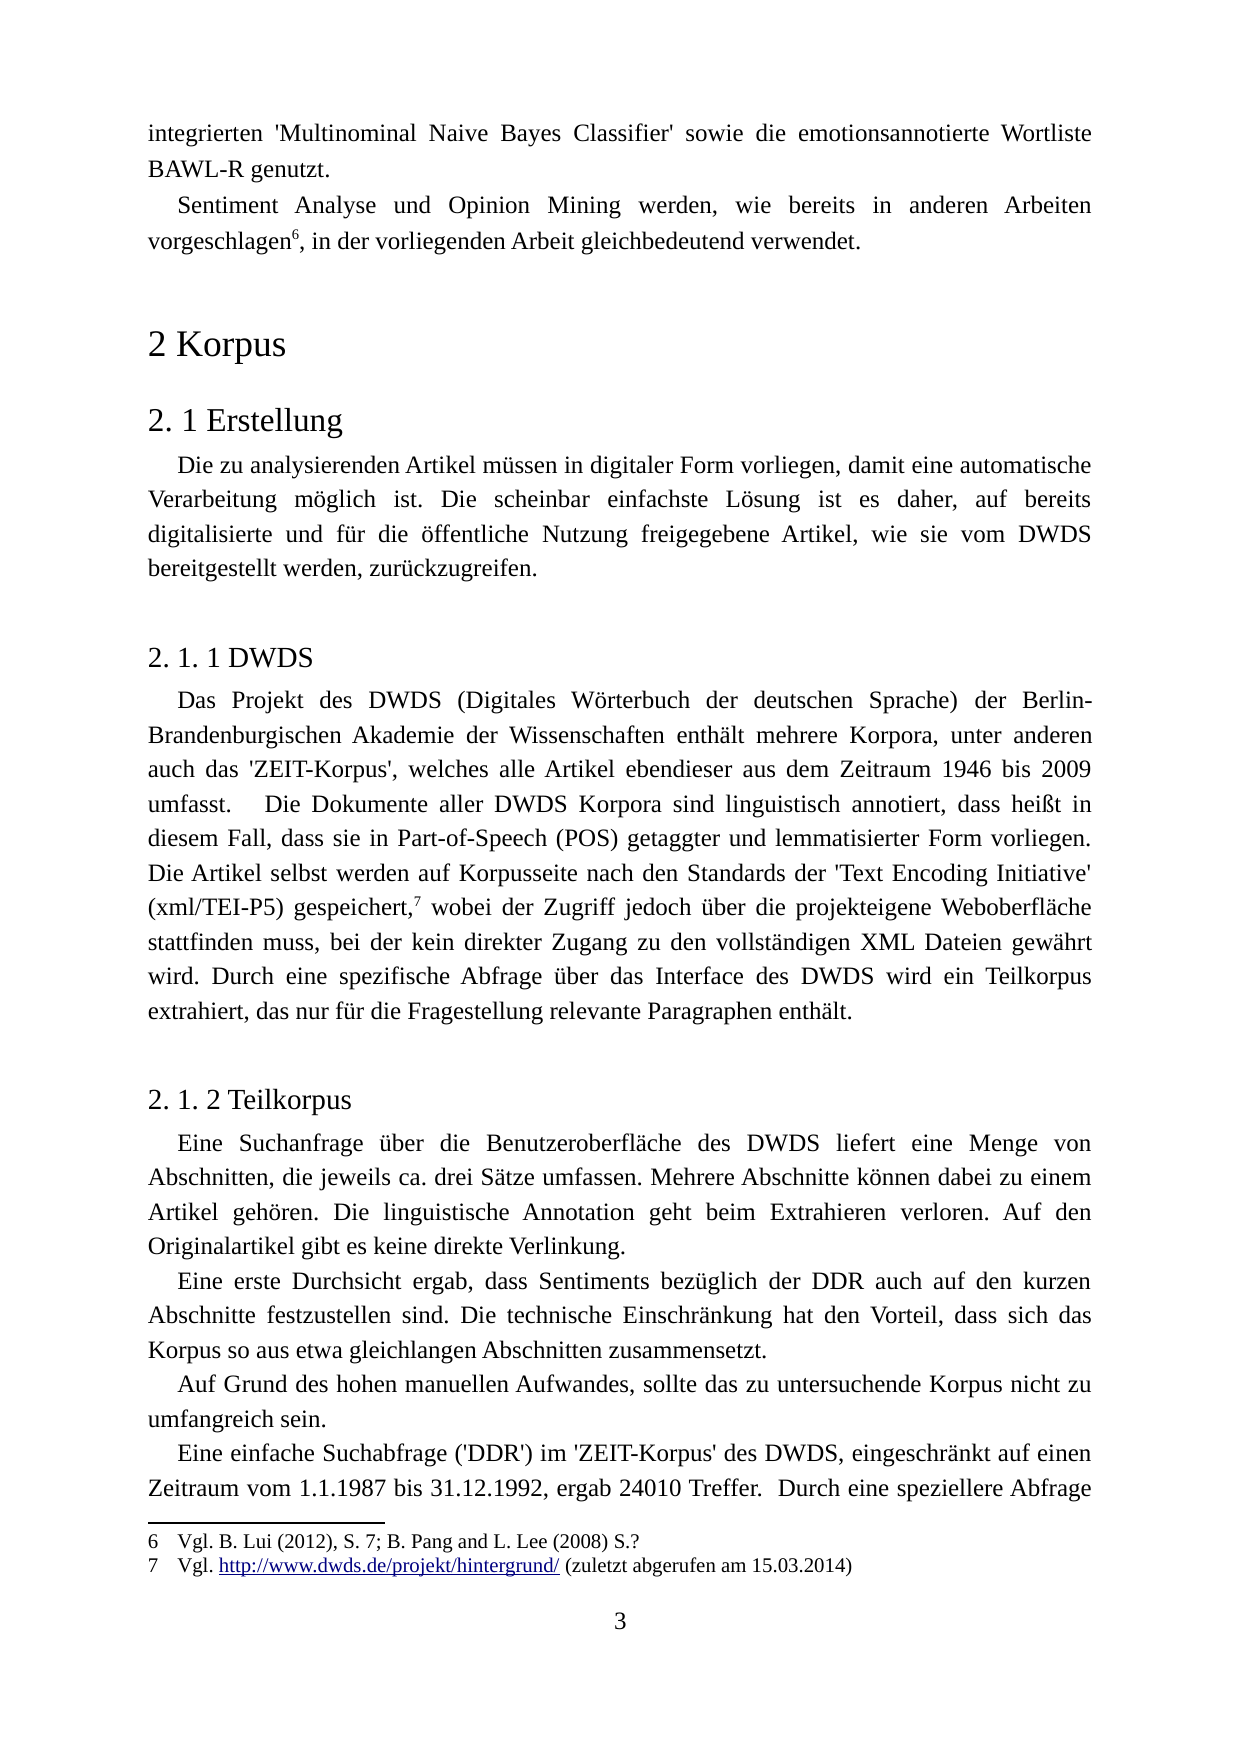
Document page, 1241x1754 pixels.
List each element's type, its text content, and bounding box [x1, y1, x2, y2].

text Die zu analysierenden Artikel müssen in digitaler Form vorliegen, damit eine automatische Verarbeitung möglich ist. Die scheinbar einfachste Lösung ist es daher, auf bereits digitalisierte und für die öffentliche Nutzung freigegebene Artikel, wie sie vom DWDS bereitgestellt werden, zurückzugreifen. [148, 450, 1093, 582]
text Das Projekt des DWDS (Digitales Wörterbuch der deutschen Sprache) der Berlin-Brandenburgischen Akademie der Wissenschaften enthält mehrere Korpora, unter anderen auch das 'ZEIT-Korpus', welches alle Artikel ebendieser aus dem Zeitraum 1946 bis 2009 umfasst. Die Dokumente aller DWDS Korpora sind linguistisch annotiert, dass heißt in diesem Fall, dass sie in Part-of-Speech (POS) getaggter und lemmatisierter Form vorliegen. Die Artikel selbst werden auf Korpusseite nach den Standards der 'Text Encoding Initiative' (xml/TEI-P5) gespeichert, wobei der Zugriff jedoch über die projekteigene Weboberfläche stattfinden muss, bei der kein direkter Zugang zu den vollständigen XML Dateien gewährt wird. Durch eine spezifische Abfrage über das Interface des DWDS wird ein Teilkorpus extrahiert, das nur für die Fragestellung relevante Paragraphen enthält. [148, 686, 1093, 1024]
text 2. 1. 2 Teilkorpus [148, 1082, 1093, 1116]
text Vgl. http://www.dwds.de/projekt/hintergrund/ (zuletzt abgerufen am 15.03.2014) [148, 1553, 1093, 1577]
text 2 Korpus [148, 321, 1093, 364]
text Auf Grund des hohen manuellen Aufwandes, sollte das zu untersuchende Korpus nicht zu umfangreich sein. [148, 1369, 1093, 1432]
text Eine Suchanfrage über die Benutzeroberfläche des DWDS liefert eine Menge von Abschnitten, die jeweils ca. drei Sätze umfassen. Mehrere Abschnitte können dabei zu einem Artikel gehören. Die linguistische Annotation geht beim Extrahieren verloren. Auf den Originalartikel gibt es keine direkte Verlinkung. [148, 1128, 1093, 1260]
text Eine erste Durchsicht ergab, dass Sentiments bezüglich der DDR auch auf den kurzen Abschnitte festzustellen sind. Die technische Einschränkung hat den Vorteil, dass sich das Korpus so aus etwa gleichlangen Abschnitten zusammensetzt. [148, 1266, 1093, 1363]
text Vgl. B. Lui (2012), S. 7; B. Pang and L. Lee (2008) S.? [148, 1529, 1093, 1553]
text integrierten 'Multinominal Naive Bayes Classifier' sowie die emotionsannotierte Wortliste BAWL-R genutzt. [148, 118, 1093, 183]
text Eine einfache Suchabfrage ('DDR') im 'ZEIT-Korpus' des DWDS, eingeschränkt auf einen Zeitraum vom 1.1.1987 bis 31.12.1992, ergab 24010 Treffer. Durch eine speziellere Abfrage [148, 1438, 1093, 1501]
text 2. 1. 1 DWDS [148, 640, 1093, 674]
text Sentiment Analyse und Opinion Mining werden, wie bereits in anderen Arbeiten vorgeschlagen, in der vorliegenden Arbeit gleichbedeutend verwendet. [148, 190, 1093, 255]
text 2. 1 Erstellung [148, 400, 1093, 438]
